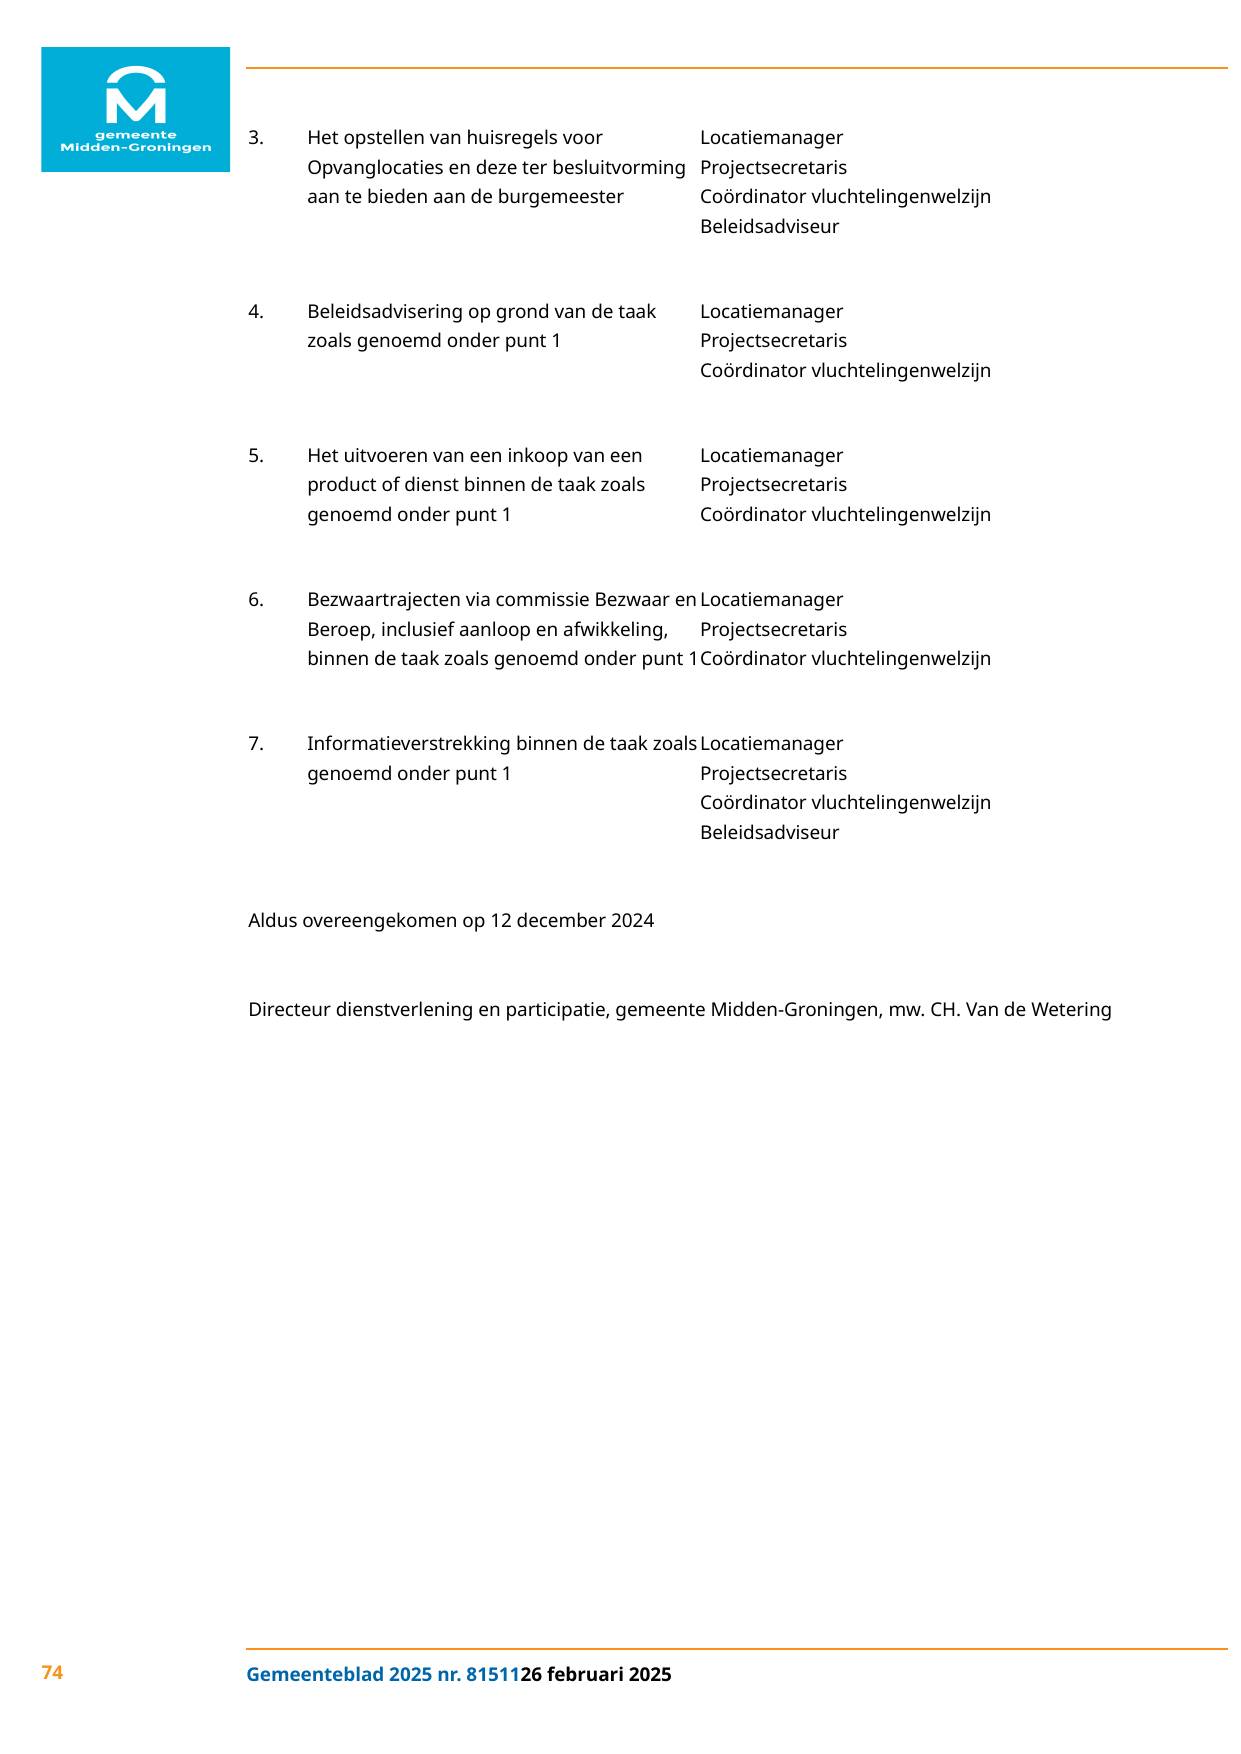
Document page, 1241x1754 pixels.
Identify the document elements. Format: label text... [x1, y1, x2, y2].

picture [108, 66, 164, 82]
table_cell Bezwaartrajecten via commissie Bezwaar en Beroep, inclusief aanloop en afwikkeling, binnen de taak zoals genoemd onder punt 1 [248, 557, 700, 701]
picture [107, 89, 165, 122]
table_cell Informatieverstrekking binnen de taak zoals genoemd onder punt 1 [248, 701, 700, 874]
table_cell Locatiemanager Projectsecretaris Coördinator vluchtelingenwelzijn [700, 413, 1152, 557]
table_cell Het opstellen van huisregels voor Opvanglocaties en deze ter besluitvorming aan te bieden aan de burgemeester [248, 95, 700, 268]
table_cell Locatiemanager Projectsecretaris Coördinator vluchtelingenwelzijn Beleidsadviseur [700, 95, 1152, 268]
table_cell Locatiemanager Projectsecretaris Coördinator vluchtelingenwelzijn [700, 557, 1152, 701]
table_cell Het uitvoeren van een inkoop van een product of dienst binnen de taak zoals genoemd onder punt 1 [248, 413, 700, 557]
text Directeur dienstverlening en participatie, gemeente Midden-Groningen, mw. CH. Van de Wetering [248, 996, 1152, 1022]
table_cell Beleidsadvisering op grond van de taak zoals genoemd onder punt 1 [248, 269, 700, 412]
table_cell Locatiemanager Projectsecretaris Coördinator vluchtelingenwelzijn Beleidsadviseur [700, 701, 1152, 874]
text Aldus overeengekomen op 12 december 2024 [248, 907, 1152, 933]
picture [184, 146, 190, 153]
table_cell Locatiemanager Projectsecretaris Coördinator vluchtelingenwelzijn [700, 269, 1152, 412]
